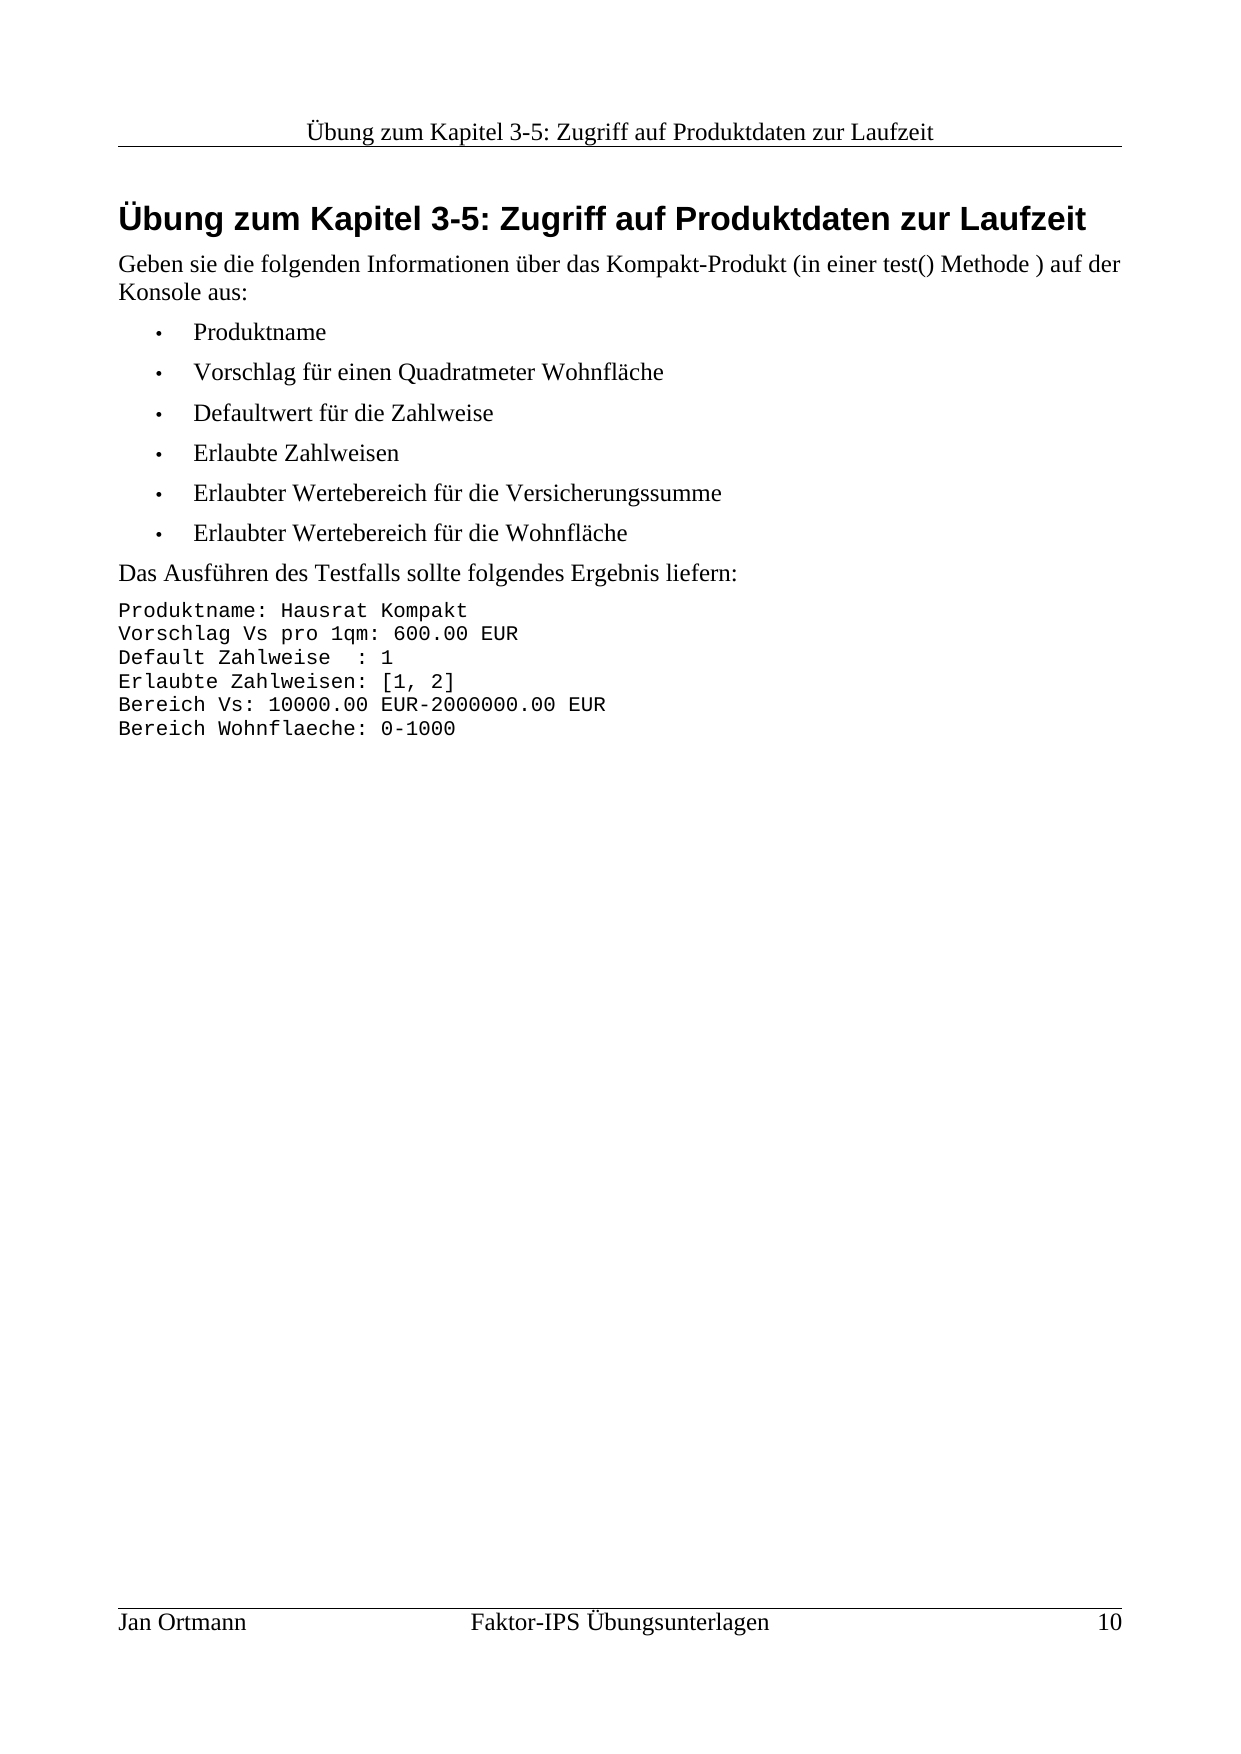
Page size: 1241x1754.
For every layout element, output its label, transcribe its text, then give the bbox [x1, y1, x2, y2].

text Produktname: Hausrat Kompakt [118, 600, 1122, 623]
list Produktname [156, 318, 1122, 346]
text Das Ausführen des Testfalls sollte folgendes Ergebnis liefern: [118, 559, 1122, 587]
text Geben sie die folgenden Informationen über das Kompakt-Produkt (in einer test() Methode ) auf der Konsole aus: [118, 250, 1122, 306]
text Default Zahlweise : 1 [118, 647, 1122, 671]
list Erlaubter Wertebereich für die Wohnfläche [156, 519, 1122, 547]
text Bereich Vs: 10000.00 EUR-2000000.00 EUR [118, 694, 1122, 718]
text Bereich Wohnflaeche: 0-1000 [118, 718, 1122, 742]
text Erlaubte Zahlweisen: [1, 2] [118, 671, 1122, 694]
subtitle Übung zum Kapitel 3-5: Zugriff auf Produktdaten zur Laufzeit [118, 200, 1122, 238]
list Defaultwert für die Zahlweise [156, 399, 1122, 426]
list Erlaubter Wertebereich für die Versicherungssumme [156, 479, 1122, 507]
list Vorschlag für einen Quadratmeter Wohnfläche [156, 358, 1122, 386]
text Vorschlag Vs pro 1qm: 600.00 EUR [118, 623, 1122, 647]
list Erlaubte Zahlweisen [156, 439, 1122, 467]
